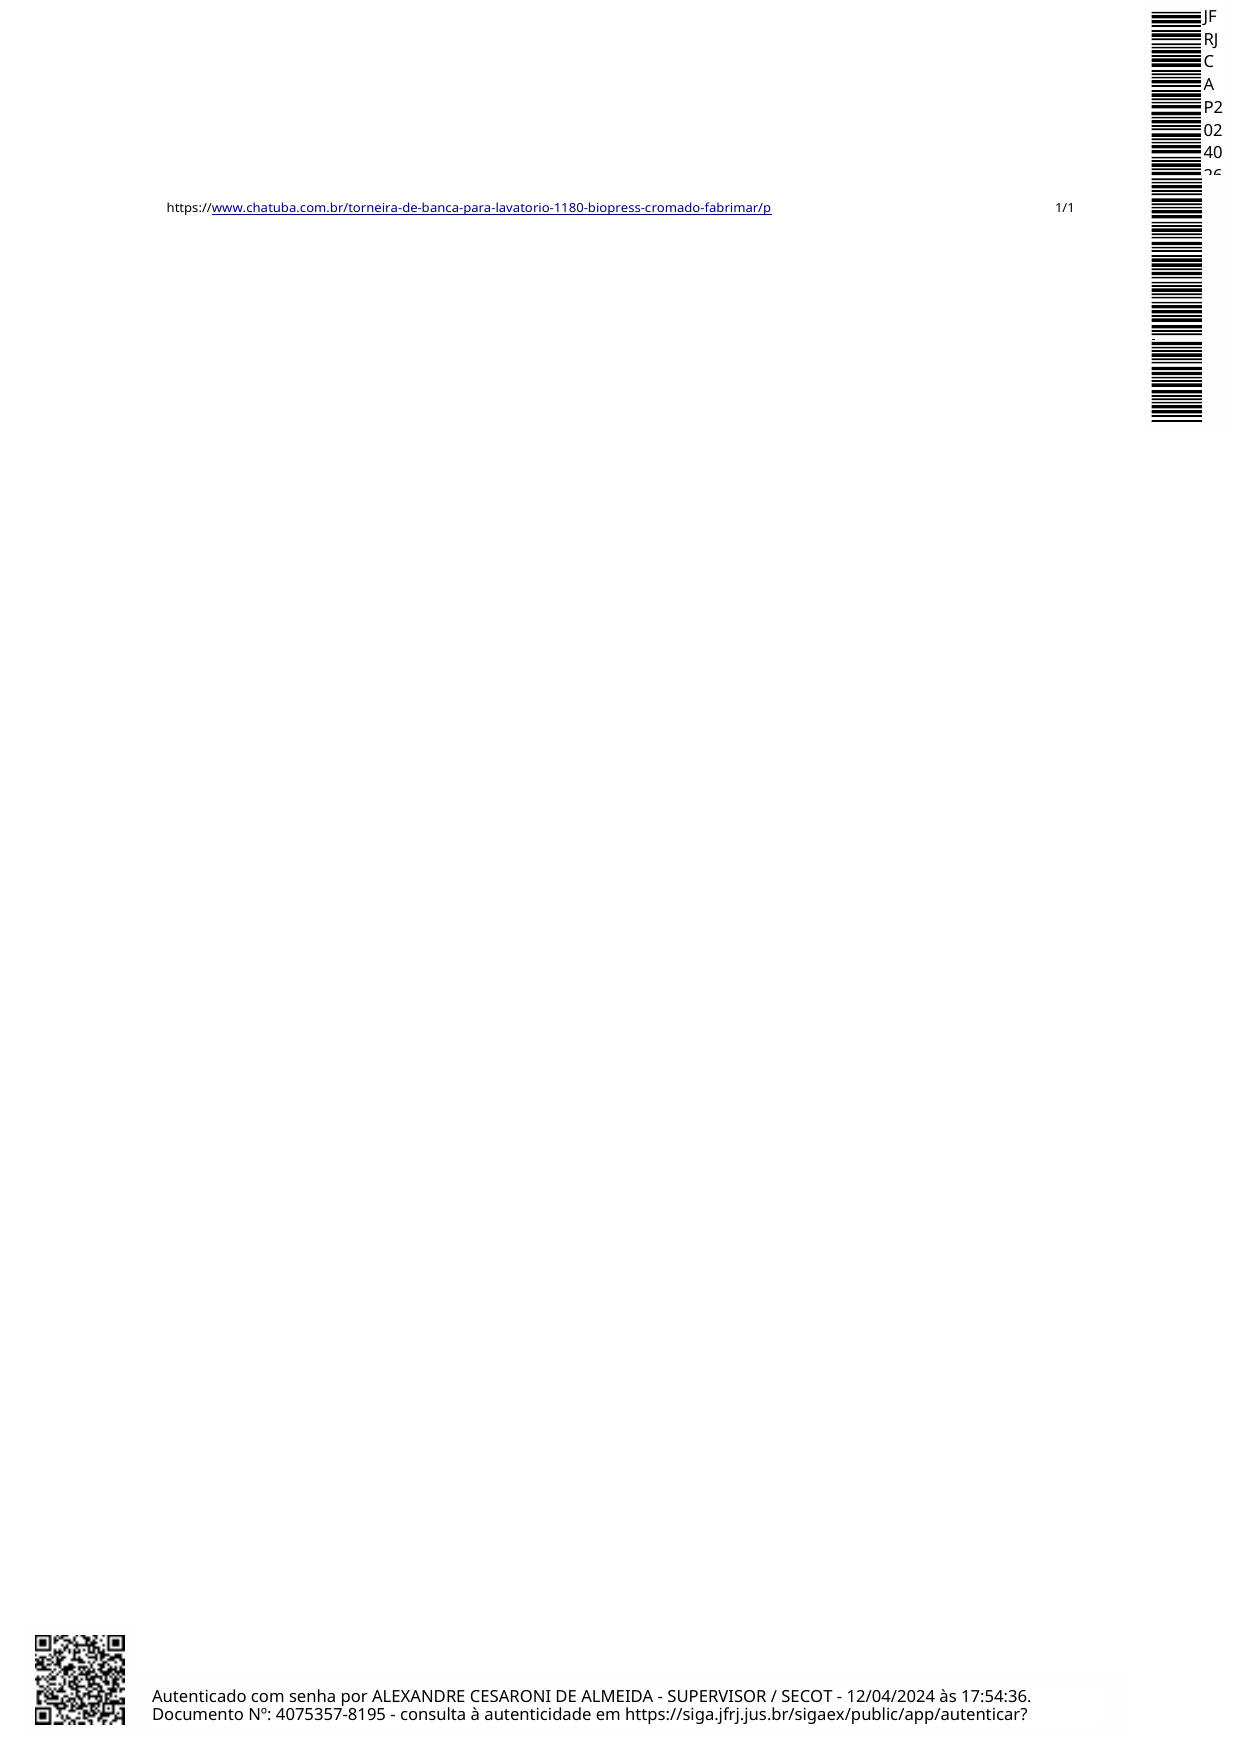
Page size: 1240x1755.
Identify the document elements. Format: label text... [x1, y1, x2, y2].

text JFRJCAP202402680A [1203, 5, 1224, 175]
text https://www.chatuba.com.br/torneira-de-banca-para-lavatorio-1180-biopress-cromado-fabrimar/p 1/1 [166, 199, 1140, 217]
